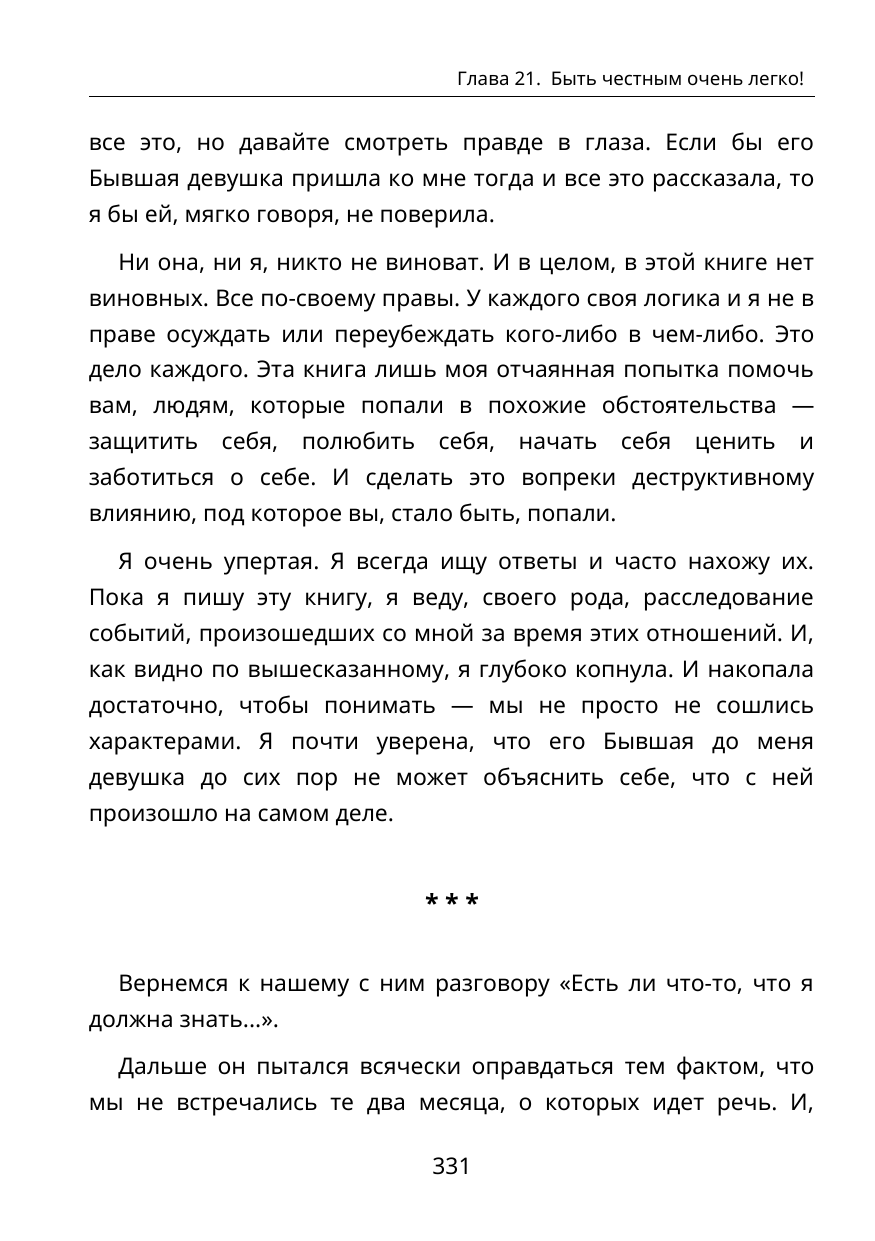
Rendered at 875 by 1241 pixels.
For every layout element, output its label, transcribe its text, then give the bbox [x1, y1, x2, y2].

text Я очень упертая. Я всегда ищу ответы и часто нахожу их. Пока я пишу эту книгу, я веду, своего рода, расследование событий, произошедших со мной за время этих отношений. И, как видно по вышесказанному, я глубоко копнула. И накопала достаточно, чтобы понимать — мы не просто не сошлись характерами. Я почти уверена, что его Бывшая до меня девушка до сих пор не может объяснить себе, что с ней произошло на самом деле. [88, 545, 815, 828]
text Ни она, ни я, никто не виноват. И в целом, в этой книге нет виновных. Все по-своему правы. У каждого своя логика и я не в праве осуждать или переубеждать кого-либо в чем-либо. Это дело каждого. Эта книга лишь моя отчаянная попытка помочь вам, людям, которые попали в похожие обстоятельства — защитить себя, полюбить себя, начать себя ценить и заботиться о себе. И сделать это вопреки деструктивному влиянию, под которое вы, стало быть, попали. [88, 246, 815, 528]
text Дальше он пытался всячески оправдаться тем фактом, что мы не встречались те два месяца, о которых идет речь. И, [88, 1050, 815, 1117]
text Вернемся к нашему с ним разговору «Есть ли что-то, что я должна знать...». [88, 967, 815, 1034]
subtitle * * * [88, 886, 815, 920]
text все это, но давайте смотреть правде в глаза. Если бы его Бывшая девушка пришла ко мне тогда и все это рассказала, то я бы ей, мягко говоря, не поверила. [88, 126, 815, 229]
